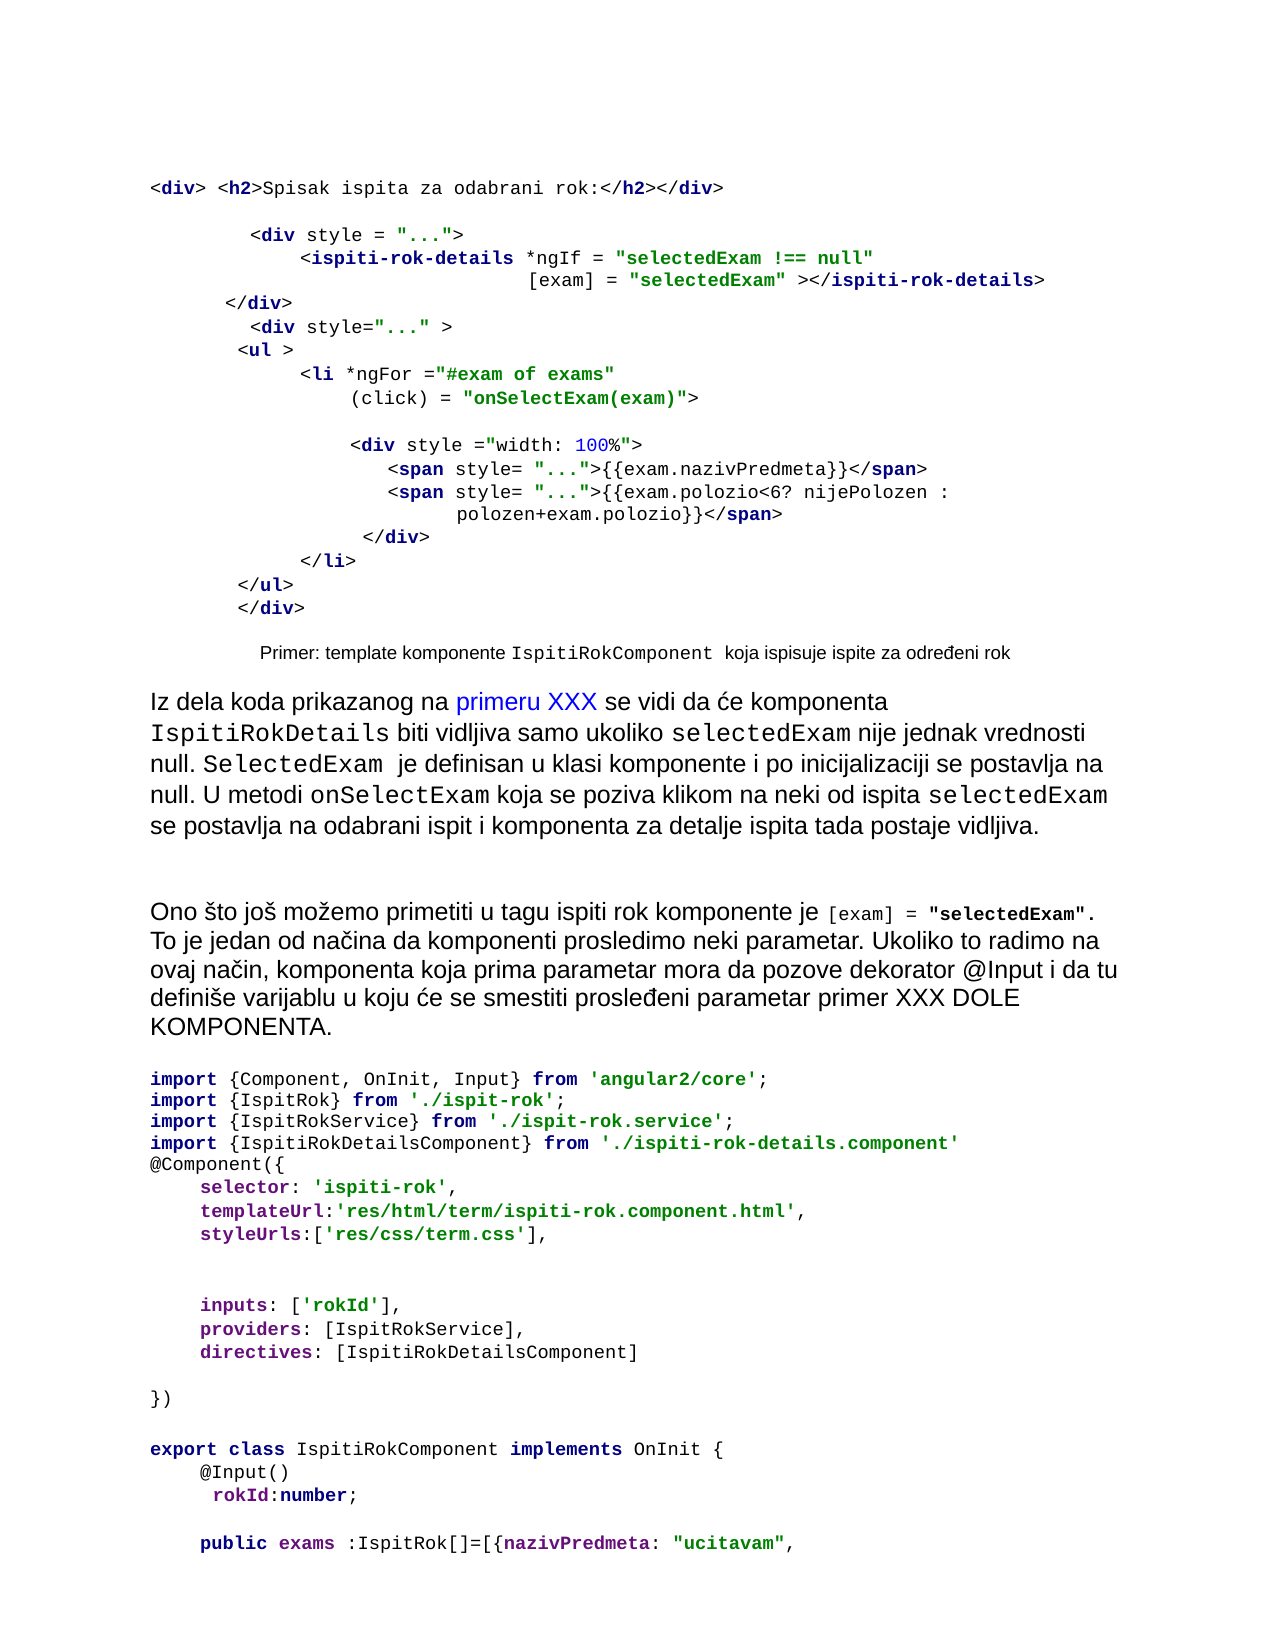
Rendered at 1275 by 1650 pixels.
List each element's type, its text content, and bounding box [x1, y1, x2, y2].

text @Input() [150, 1461, 1125, 1484]
text import {IspitRokService} from './ispit-rok.service'; [150, 1112, 1125, 1133]
text <li *ngFor ="#exam of exams" [150, 363, 1125, 387]
text import {IspitRok} from './ispit-rok'; [150, 1091, 1125, 1112]
text inputs: ['rokId'], [150, 1294, 1125, 1318]
text <div> <h2>Spisak ispita za odabrani rok:</h2></div> [150, 179, 1125, 200]
text export class IspitiRokComponent implements OnInit { [150, 1439, 1125, 1461]
text <ul > [150, 339, 1125, 363]
text <div style ="width: 100%"> [150, 434, 1125, 458]
text import {Component, OnInit, Input} from 'angular2/core'; [150, 1070, 1125, 1091]
text </div> [150, 597, 1125, 621]
text @Component({ [150, 1155, 1125, 1176]
text <span style= "...">{{exam.nazivPredmeta}}</span> [150, 458, 1125, 481]
text <div style="..." > [150, 316, 1125, 339]
text Primer: template komponente IspitiRokComponent koja ispisuje ispite za određeni rok [150, 642, 1125, 665]
text </div> [150, 292, 1125, 316]
text <span style= "...">{{exam.polozio<6? nijePolozen : polozen+exam.polozio}}</span> [150, 481, 1125, 526]
text rokId:number; [150, 1484, 1125, 1508]
text <div style = "..."> [150, 224, 1125, 247]
text [exam] = "selectedExam" ></ispiti-rok-details> [150, 271, 1125, 292]
text </div> [150, 526, 1125, 550]
text templateUrl:'res/html/term/ispiti-rok.component.html', [150, 1199, 1125, 1223]
text import {IspitiRokDetailsComponent} from './ispiti-rok-details.component' [150, 1133, 1125, 1155]
text styleUrls:['res/css/term.css'], [150, 1223, 1125, 1247]
text (click) = "onSelectExam(exam)"> [150, 387, 1125, 410]
text public exams :IspitRok[]=[{nazivPredmeta: "ucitavam", [150, 1532, 1125, 1555]
text </li> [150, 550, 1125, 573]
text <ispiti-rok-details *ngIf = "selectedExam !== null" [150, 247, 1125, 271]
text directives: [IspitiRokDetailsComponent] [150, 1341, 1125, 1365]
text Ono što još možemo primetiti u tagu ispiti rok komponente je [exam] = "selectedExam". [150, 897, 1125, 926]
text selector: 'ispiti-rok', [150, 1176, 1125, 1199]
text </ul> [150, 573, 1125, 597]
text }) [150, 1389, 1125, 1410]
text providers: [IspitRokService], [150, 1318, 1125, 1341]
text Iz dela koda prikazanog na primeru XXX se vidi da će komponenta IspitiRokDetails biti vidljiva samo ukoliko selectedExam nije jednak vrednosti null. SelectedExam je definisan u klasi komponente i po inicijalizaciji se postavlja na null. U metodi onSelectExam koja se poziva klikom na neki od ispita selectedExam se postavlja na odabrani ispit i komponenta za detalje ispita tada postaje vidljiva. [150, 687, 1125, 839]
text To je jedan od načina da komponenti prosledimo neki parametar. Ukoliko to radimo na ovaj način, komponenta koja prima parametar mora da pozove dekorator @Input i da tu definiše varijablu u koju će se smestiti prosleđeni parametar primer XXX DOLE KOMPONENTA. [150, 926, 1125, 1041]
